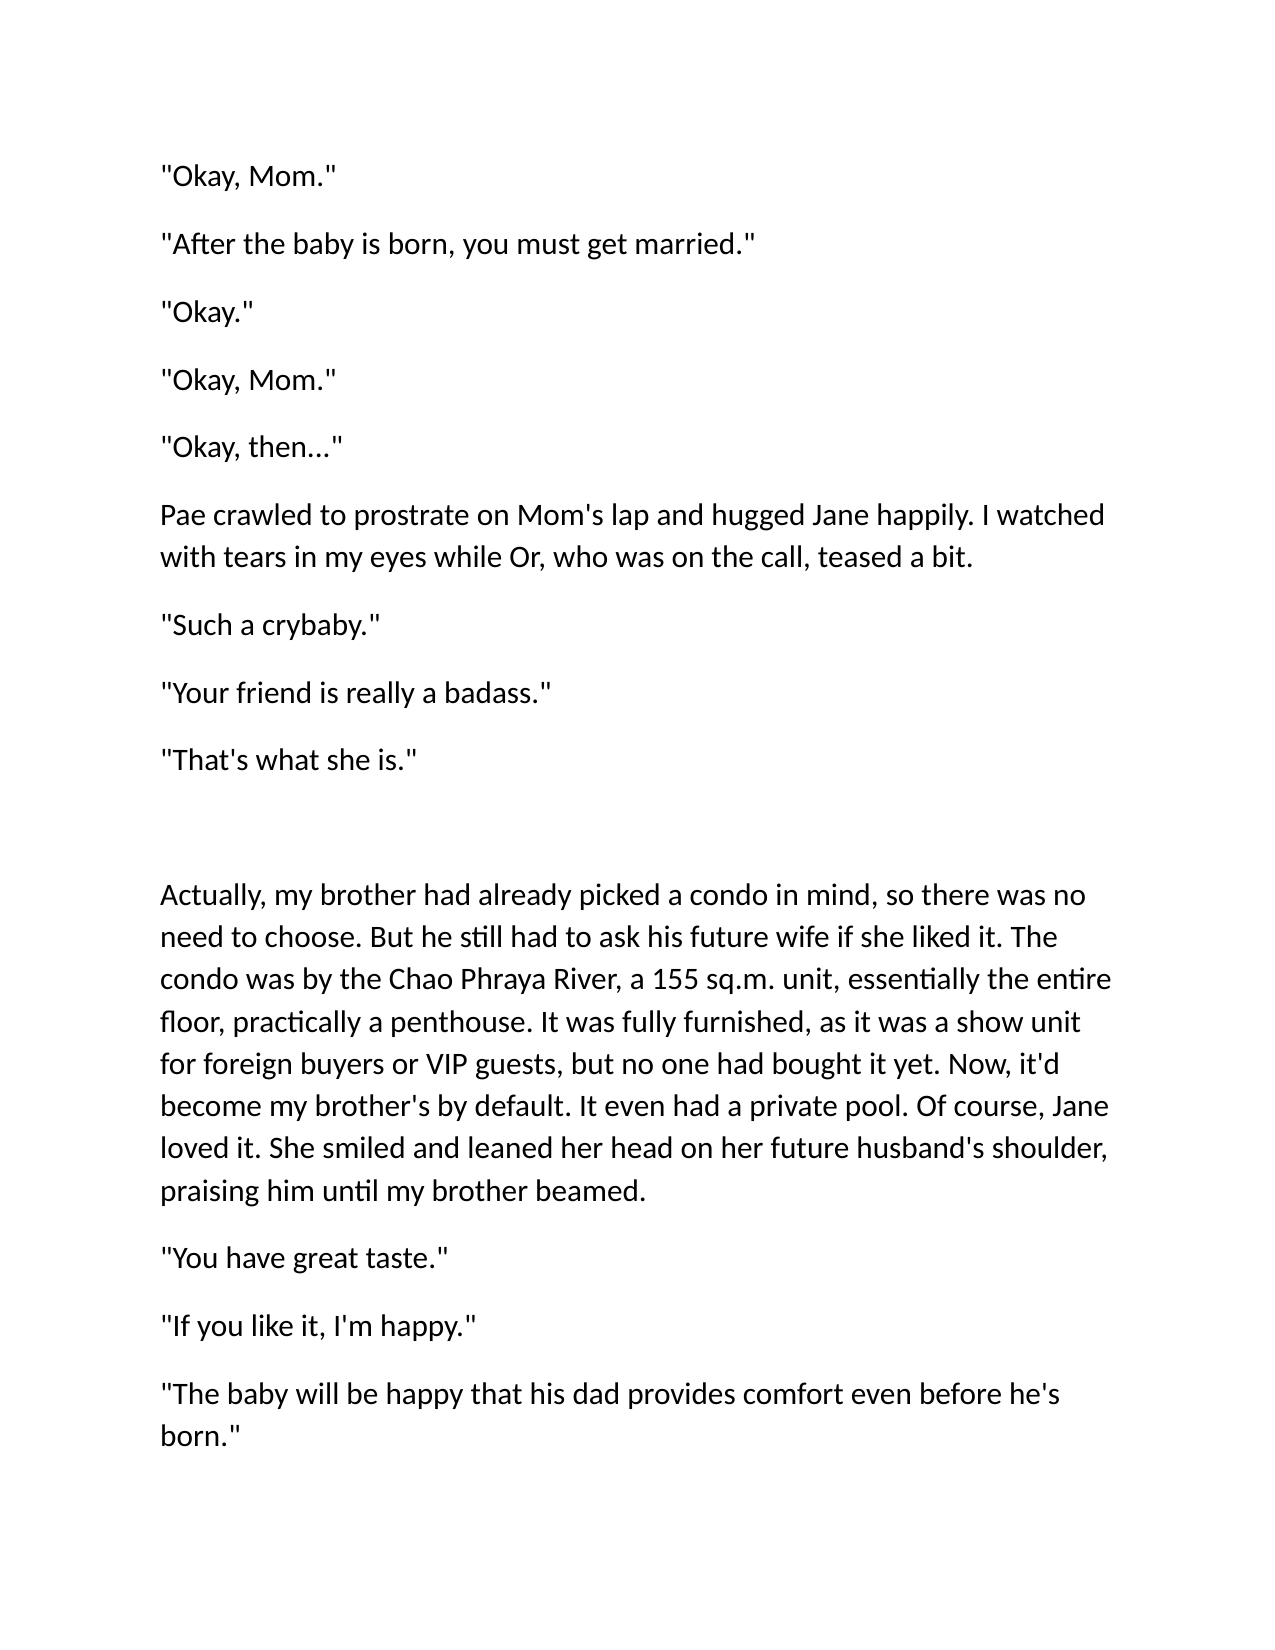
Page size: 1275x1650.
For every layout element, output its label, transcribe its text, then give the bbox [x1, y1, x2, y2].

text "If you like it, I'm happy." [160, 1306, 1113, 1344]
text "Okay, Mom." [160, 156, 1113, 194]
text "Okay, Mom." [160, 359, 1113, 398]
text "Okay, then..." [160, 427, 1113, 465]
text "You have great taste." [160, 1239, 1113, 1277]
text Actually, my brother had already picked a condo in mind, so there was no need to choose. But he still had to ask his future wife if she liked it. The condo was by the Chao Phraya River, a 155 sq.m. unit, essentially the entire floor, practically a penthouse. It was fully furnished, as it was a show unit for foreign buyers or VIP guests, but no one had bought it yet. Now, it'd become my brother's by default. It even had a private pool. Of course, Jane loved it. She smiled and leaned her head on her future husband's shoulder, praising him until my brother beamed. [160, 875, 1113, 1209]
text "Okay." [160, 292, 1113, 330]
text "Your friend is really a badass." [160, 673, 1113, 711]
text "The baby will be happy that his dad provides comfort even before he's born." [160, 1374, 1113, 1454]
text Pae crawled to prostrate on Mom's lap and hugged Jane happily. I watched with tears in my eyes while Or, who was on the call, teased a bit. [160, 495, 1113, 575]
text "That's what she is." [160, 740, 1113, 778]
text "After the baby is born, you must get married." [160, 224, 1113, 262]
text "Such a crybaby." [160, 605, 1113, 643]
